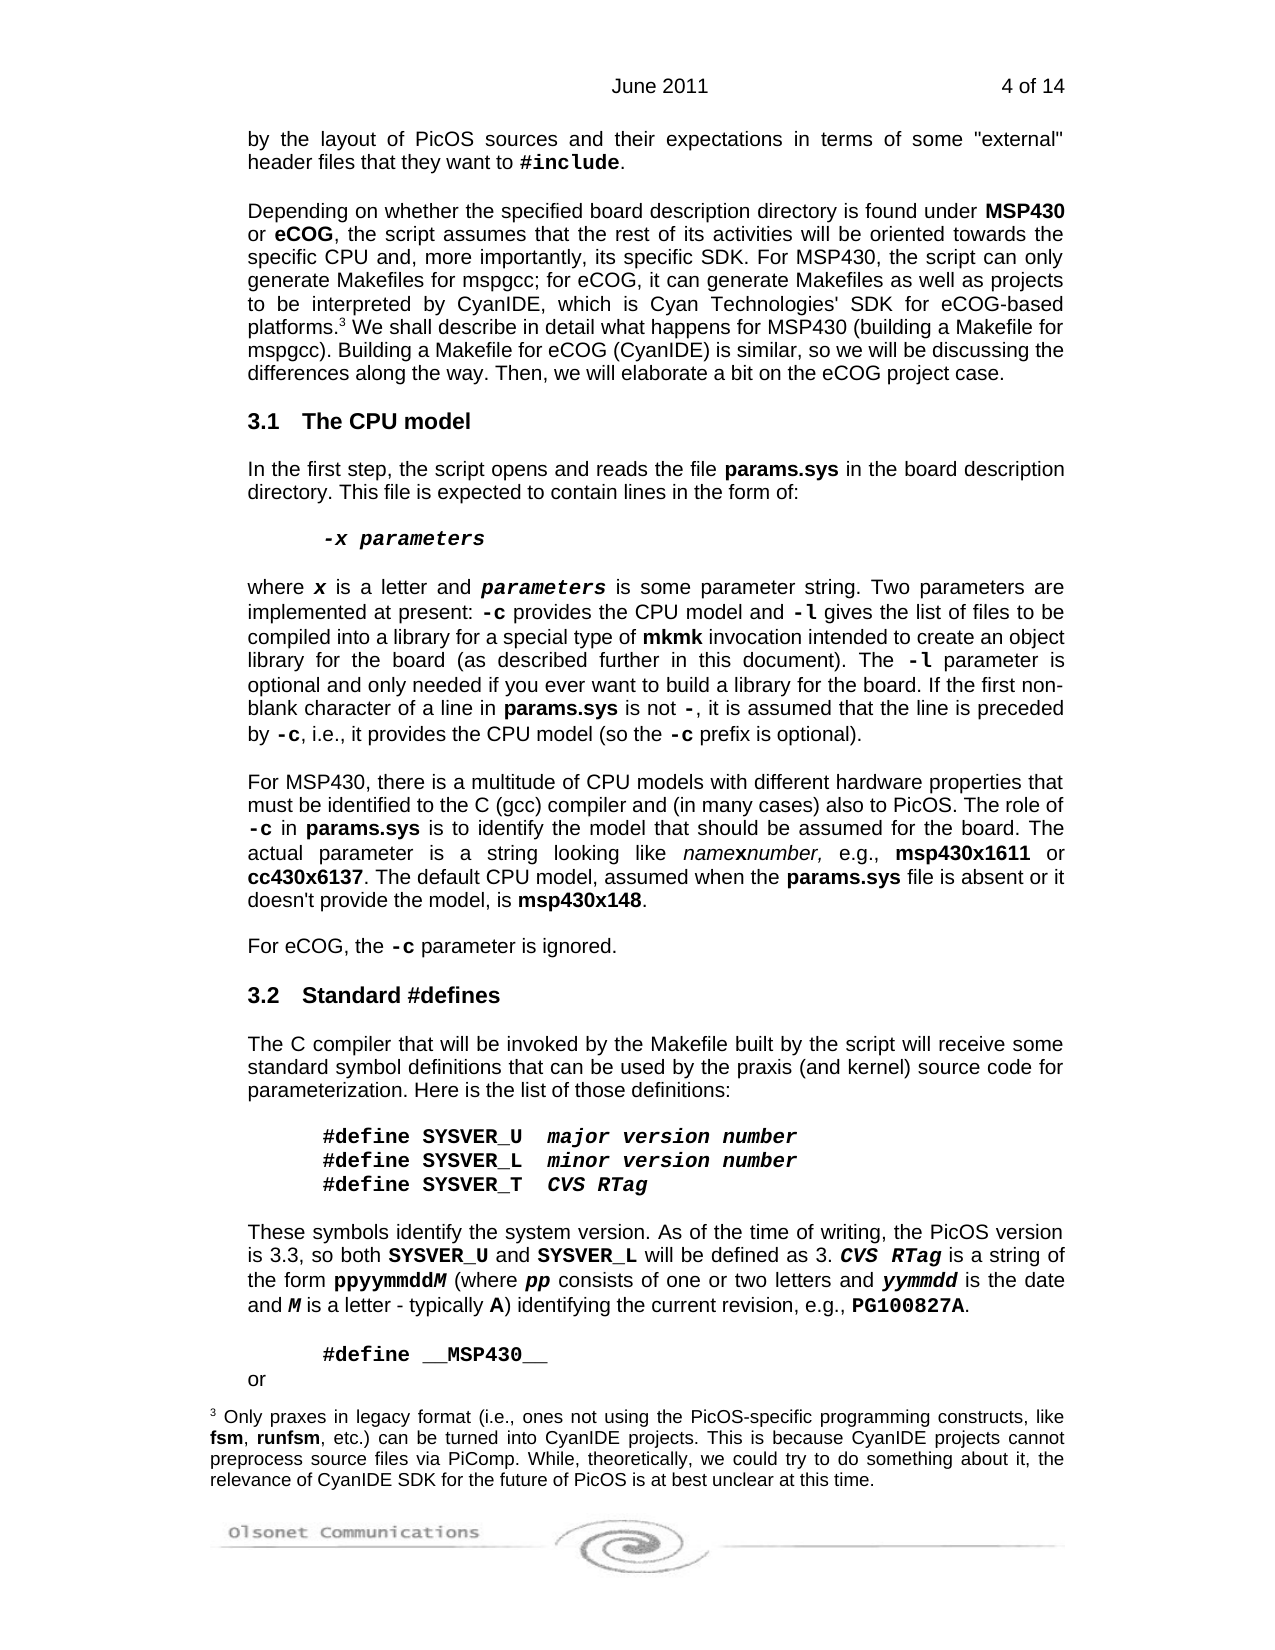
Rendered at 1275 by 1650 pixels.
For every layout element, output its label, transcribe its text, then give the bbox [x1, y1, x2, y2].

text #define SYSVER_U major version number [247, 1125, 1065, 1150]
text -x parameters [247, 527, 1065, 552]
text Only praxes in legacy format (i.e., ones not using the PicOS-specific programming constructs, like fsm, runfsm, etc.) can be turned into CyanIDE projects. This is because CyanIDE projects cannot preprocess source files via PiComp. While, theoretically, we could try to do something about it, the relevance of CyanIDE SDK for the future of PicOS is at best unclear at this time. [210, 1406, 1065, 1490]
text For MSP430, there is a multitude of CPU models with different hardware properties that must be identified to the C (gcc) compiler and (in many cases) also to PicOS. The role of -c in params.sys is to identify the model that should be assumed for the board. The actual parameter is a string looking like namexnumber, e.g., msp430x1611 or cc430x6137. The default CPU model, assumed when the params.sys file is absent or it doesn't provide the model, is msp430x148. [247, 770, 1065, 912]
text by the layout of PicOS sources and their expectations in terms of some "external" header files that they want to #include. [247, 128, 1065, 176]
text These symbols identify the system version. As of the time of writing, the PicOS version is 3.3, so both SYSVER_U and SYSVER_L will be defined as 3. CVS RTag is a string of the form ppyymmddM (where pp consists of one or two letters and yymmdd is the date and M is a letter - typically A) identifying the current revision, e.g., PG100827A. [247, 1221, 1065, 1319]
subtitle The CPU model [247, 408, 1065, 434]
text or [247, 1367, 1065, 1391]
picture [210, 1504, 1065, 1596]
text In the first step, the script opens and reads the file params.sys in the board description directory. This file is expected to contain lines in the form of: [247, 457, 1065, 504]
text For eCOG, the -c parameter is ignored. [247, 935, 1065, 960]
text #define __MSP430__ [247, 1342, 1065, 1367]
text Depending on whether the specified board description directory is found under MSP430 or eCOG, the script assumes that the rest of its activities will be oriented towards the specific CPU and, more importantly, its specific SDK. For MSP430, the script can only generate Makefiles for mspgcc; for eCOG, it can generate Makefiles as well as projects to be interpreted by CyanIDE, which is Cyan Technologies' SDK for eCOG-based platforms. We shall describe in detail what happens for MSP430 (building a Makefile for mspgcc). Building a Makefile for eCOG (CyanIDE) is similar, so we will be discussing the differences along the way. Then, we will elaborate a bit on the eCOG project case. [247, 199, 1065, 385]
text #define SYSVER_L minor version number [247, 1150, 1065, 1174]
text #define SYSVER_T CVS RTag [247, 1174, 1065, 1197]
subtitle Standard #defines [247, 983, 1065, 1009]
text where x is a letter and parameters is some parameter string. Two parameters are implemented at present: -c provides the CPU model and -l gives the list of files to be compiled into a library for a special type of mkmk invocation intended to create an object library for the board (as described further in this document). The -l parameter is optional and only needed if you ever want to build a library for the board. If the first non-blank character of a line in params.sys is not -, it is assumed that the line is preceded by -c, i.e., it provides the CPU model (so the -c prefix is optional). [247, 575, 1065, 747]
text The C compiler that will be invoked by the Makefile built by the script will receive some standard symbol definitions that can be used by the praxis (and kernel) source code for parameterization. Here is the list of those definitions: [247, 1032, 1065, 1102]
